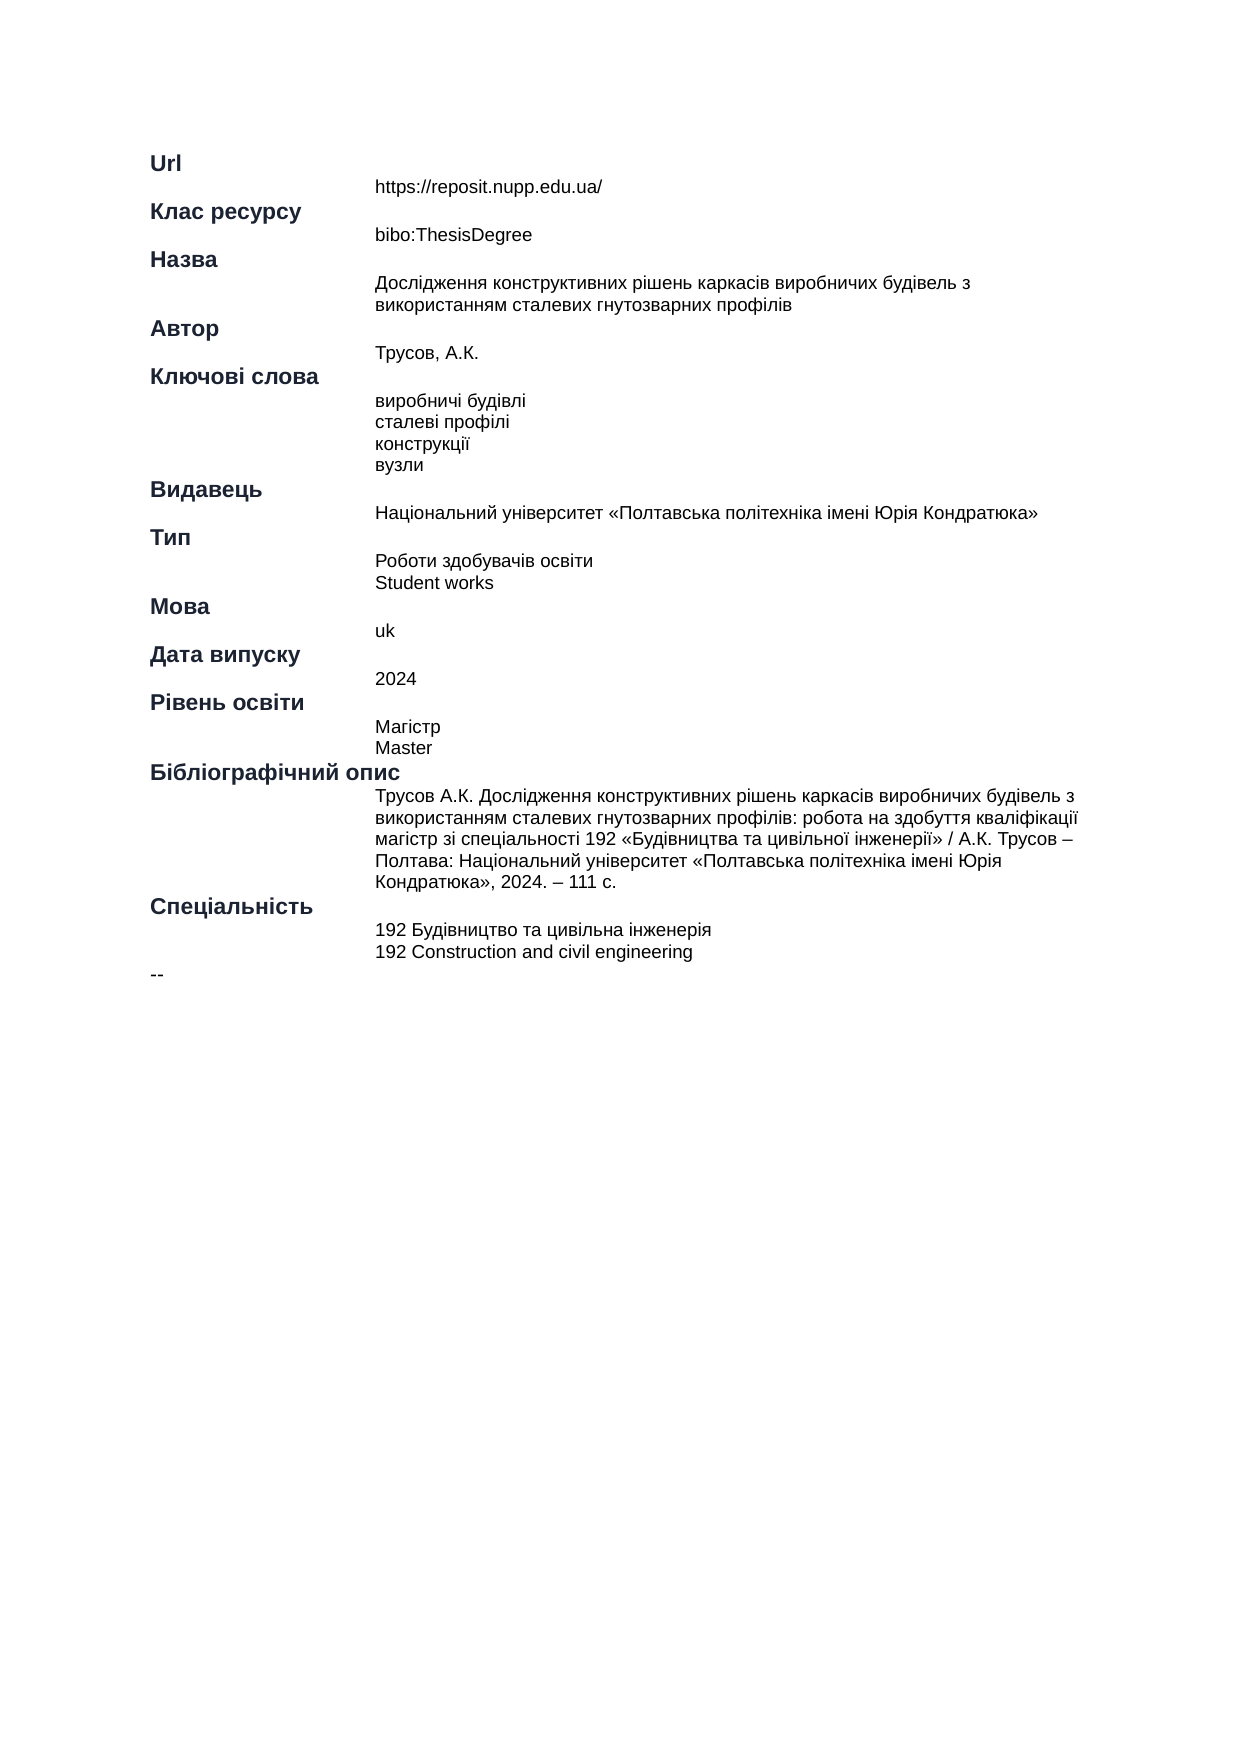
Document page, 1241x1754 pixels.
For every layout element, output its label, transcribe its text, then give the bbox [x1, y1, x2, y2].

text Рівень освіти [150, 689, 1090, 715]
text -- [150, 962, 1090, 986]
text https://reposit.nupp.edu.ua/ [375, 176, 1090, 198]
text Тип [150, 524, 1090, 550]
text Назва [150, 246, 1090, 272]
text вузли [375, 454, 1090, 476]
text Спеціальність [150, 893, 1090, 919]
text виробничі будівлі [375, 389, 1090, 411]
text 192 Construction and civil engineering [375, 941, 1090, 962]
text Клас ресурсу [150, 198, 1090, 224]
text конструкції [375, 433, 1090, 454]
text Магістр [375, 715, 1090, 737]
text Мова [150, 593, 1090, 619]
text uk [375, 619, 1090, 641]
text bibo:ThesisDegree [375, 224, 1090, 246]
text Автор [150, 315, 1090, 342]
text Видавець [150, 476, 1090, 502]
text Дата випуску [150, 641, 1090, 667]
text Student works [375, 572, 1090, 593]
text сталеві профілі [375, 411, 1090, 433]
text 192 Будівництво та цивільна інженерія [375, 919, 1090, 941]
text Бібліографічний опис [150, 758, 1090, 785]
text Трусов А.К. Дослідження конструктивних рішень каркасів виробничих будівель з використанням сталевих гнутозварних профілів: робота на здобуття кваліфікації магістр зі спеціальності 192 «Будівництва та цивільної інженерії» / А.К. Трусов – Полтава: Національний університет «Полтавська політехніка імені Юрія Кондратюка», 2024. – 111 с. [375, 785, 1090, 893]
text Трусов, А.К. [375, 342, 1090, 363]
text Національний університет «Полтавська політехніка імені Юрія Кондратюка» [375, 502, 1090, 524]
text Роботи здобувачів освіти [375, 550, 1090, 572]
text Дослідження конструктивних рішень каркасів виробничих будівель з використанням сталевих гнутозварних профілів [375, 272, 1090, 315]
text Url [150, 150, 1090, 176]
text Ключові слова [150, 363, 1090, 389]
text Master [375, 737, 1090, 758]
text 2024 [375, 667, 1090, 689]
